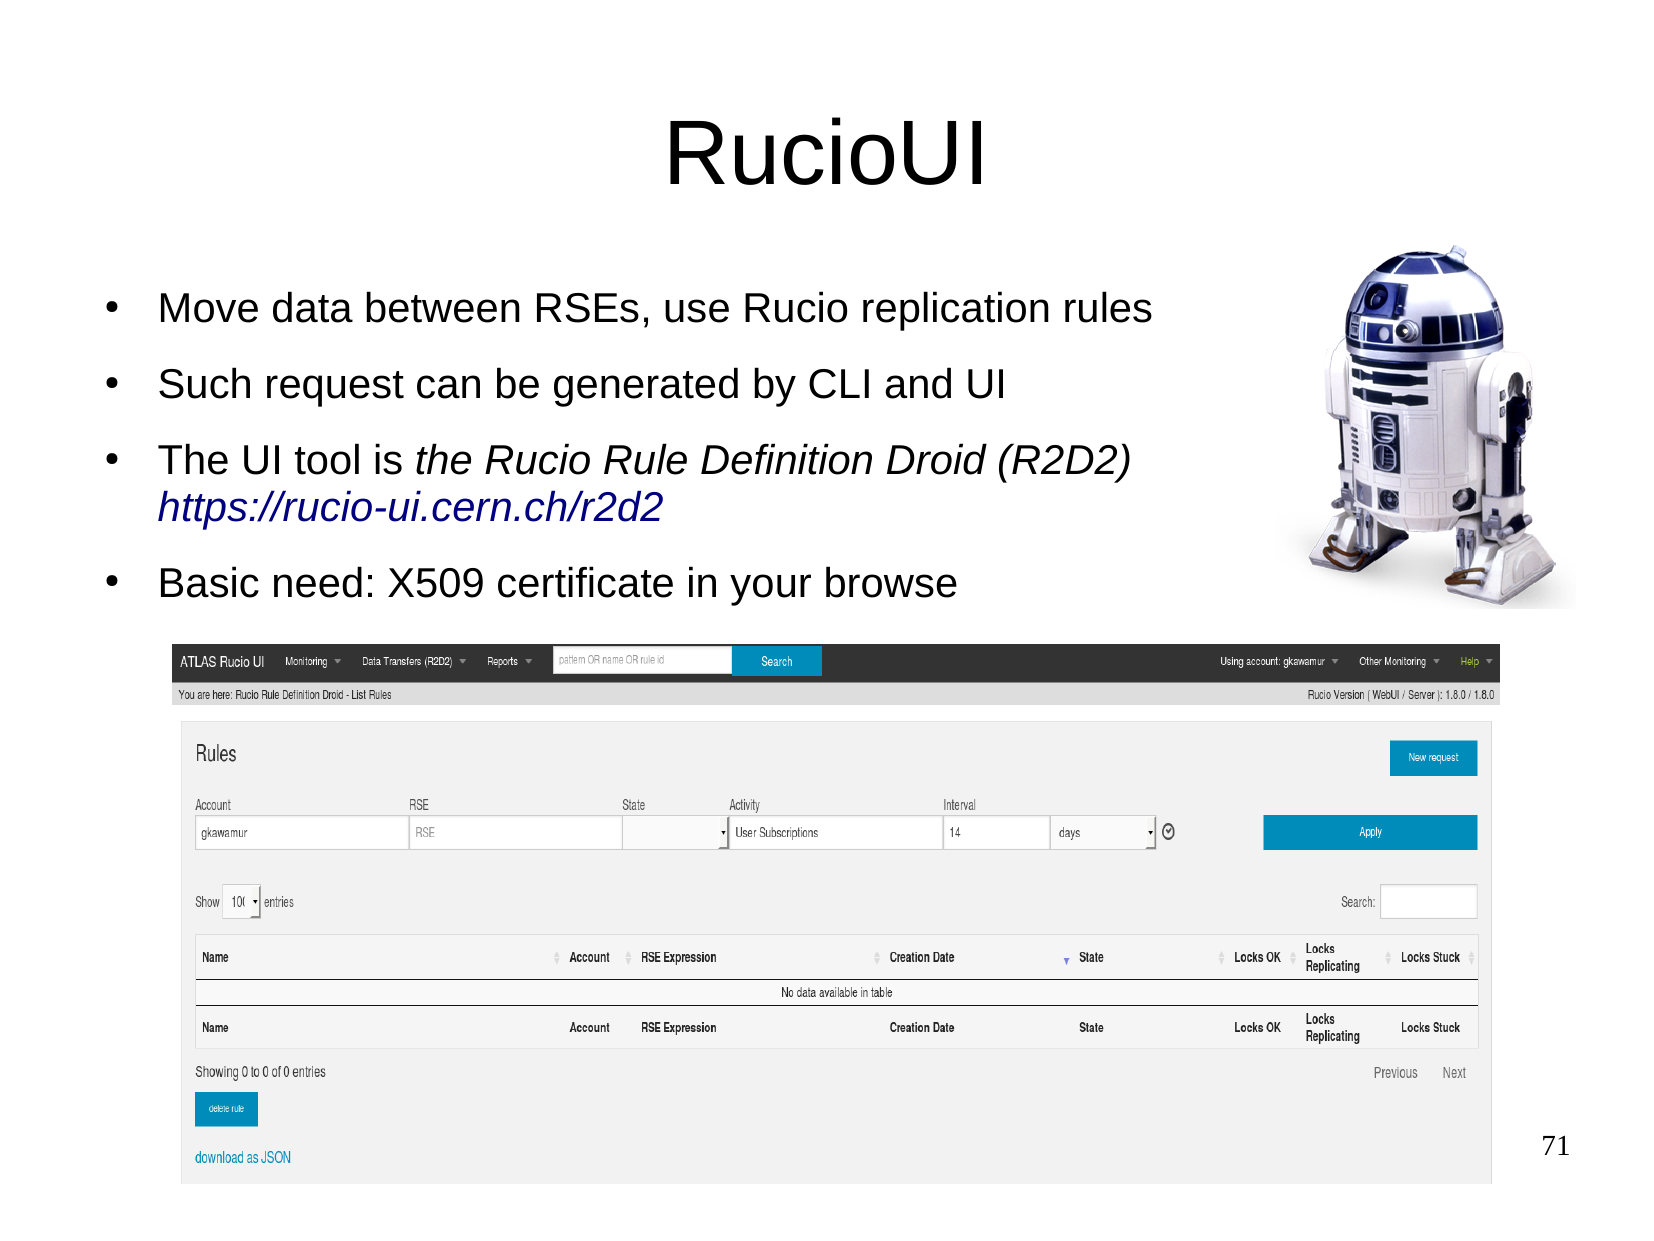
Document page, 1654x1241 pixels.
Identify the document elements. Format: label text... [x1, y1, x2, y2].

picture [1276, 239, 1576, 609]
picture [172, 644, 1501, 1184]
title RucioUI [82, 49, 1571, 257]
list Move data between RSEs, use Rucio replication rules Such request can be generated by CLI and UI The UI tool is the Rucio Rule Definition Droid (R2D2) https://rucio-ui.cern.ch/r2d2 Basic need: X509 certificate in your browse [86, 285, 1576, 1005]
